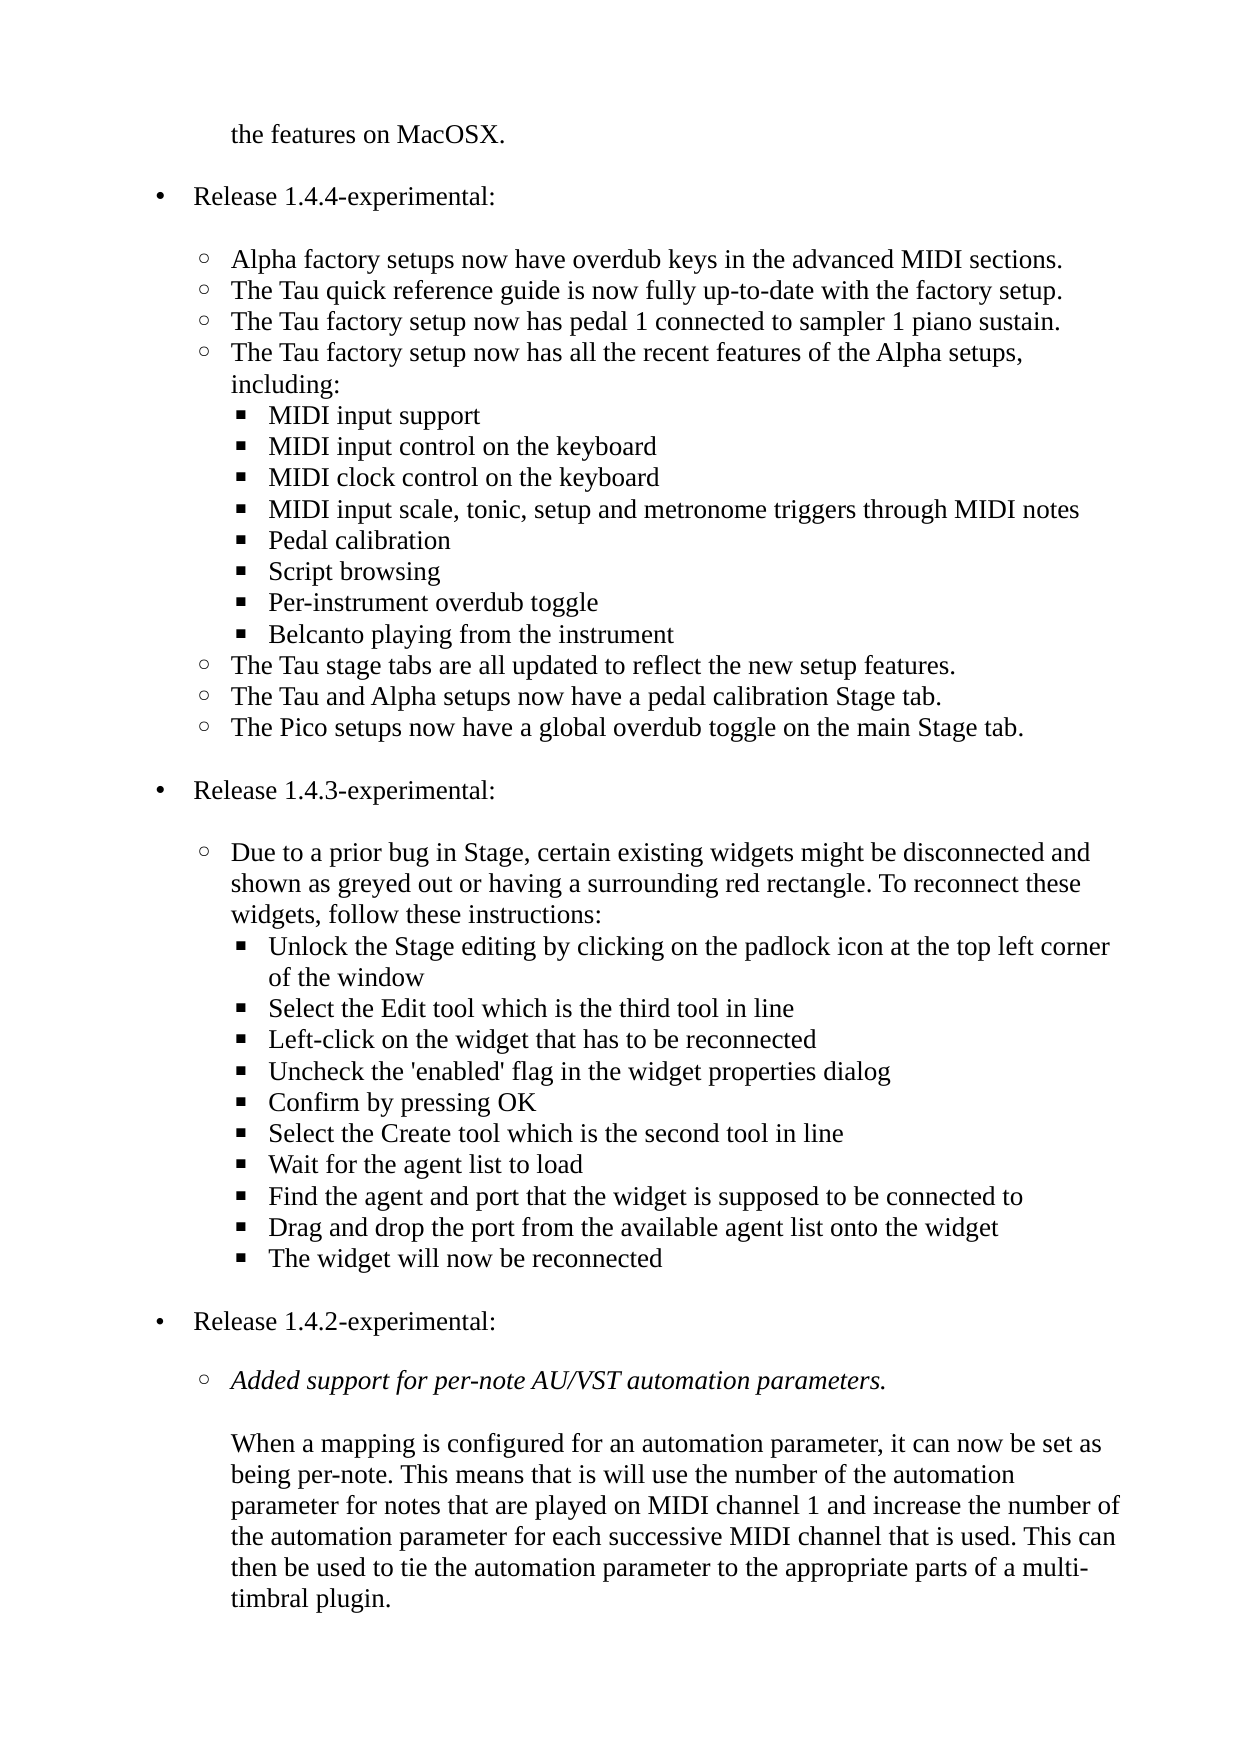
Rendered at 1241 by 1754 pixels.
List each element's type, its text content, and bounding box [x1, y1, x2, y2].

list The Tau stage tabs are all updated to reflect the new setup features. [193, 649, 1122, 680]
list Script browsing [231, 555, 1122, 586]
list The Tau and Alpha setups now have a pedal calibration Stage tab. [193, 680, 1122, 711]
list Select the Create tool which is the second tool in line [231, 1117, 1122, 1148]
list Select the Edit tool which is the third tool in line [231, 992, 1122, 1023]
list MIDI input support [231, 399, 1122, 430]
list Per-instrument overdub toggle [231, 586, 1122, 618]
list The Tau quick reference guide is now fully up-to-date with the factory setup. [193, 274, 1122, 305]
list Added support for per-note AU/VST automation parameters. When a mapping is configured for an automation parameter, it can now be set as being per-note. This means that is will use the number of the automation parameter for notes that are played on MIDI channel 1 and increase the number of the automation parameter for each successive MIDI channel that is used. This can then be used to tie the automation parameter to the appropriate parts of a multi-timbral plugin. [193, 1364, 1122, 1614]
list Due to a prior bug in Stage, certain existing widgets might be disconnected and shown as greyed out or having a surrounding red rectangle. To reconnect these widgets, follow these instructions: [193, 836, 1122, 930]
list Uncheck the 'enabled' flag in the widget properties dialog [231, 1055, 1122, 1086]
list Release 1.4.2-experimental: [156, 1304, 1122, 1364]
list Confirm by pressing OK [231, 1086, 1122, 1117]
list The widget will now be reconnected [231, 1242, 1122, 1273]
list Left-click on the widget that has to be reconnected [231, 1023, 1122, 1055]
list Alpha factory setups now have overdub keys in the advanced MIDI sections. [193, 243, 1122, 274]
list Wait for the agent list to load [231, 1148, 1122, 1180]
list MIDI input control on the keyboard [231, 430, 1122, 461]
list Unlock the Stage editing by clicking on the padlock icon at the top left corner of the window [231, 930, 1122, 992]
list Belcanto playing from the instrument [231, 618, 1122, 649]
list Release 1.4.4-experimental: [156, 180, 1122, 212]
list Pedal calibration [231, 524, 1122, 555]
list The Tau factory setup now has all the recent features of the Alpha setups, including: [193, 337, 1122, 399]
list The Tau factory setup now has pedal 1 connected to sampler 1 piano sustain. [193, 305, 1122, 337]
list Drag and drop the port from the available agent list onto the widget [231, 1211, 1122, 1242]
list the features on MacOSX. [193, 118, 1122, 149]
list MIDI clock control on the keyboard [231, 461, 1122, 493]
list The Pico setups now have a global overdub toggle on the main Stage tab. [193, 711, 1122, 743]
list MIDI input scale, tonic, setup and metronome triggers through MIDI notes [231, 493, 1122, 524]
list Release 1.4.3-experimental: [156, 774, 1122, 836]
list Find the agent and port that the widget is supposed to be connected to [231, 1180, 1122, 1211]
